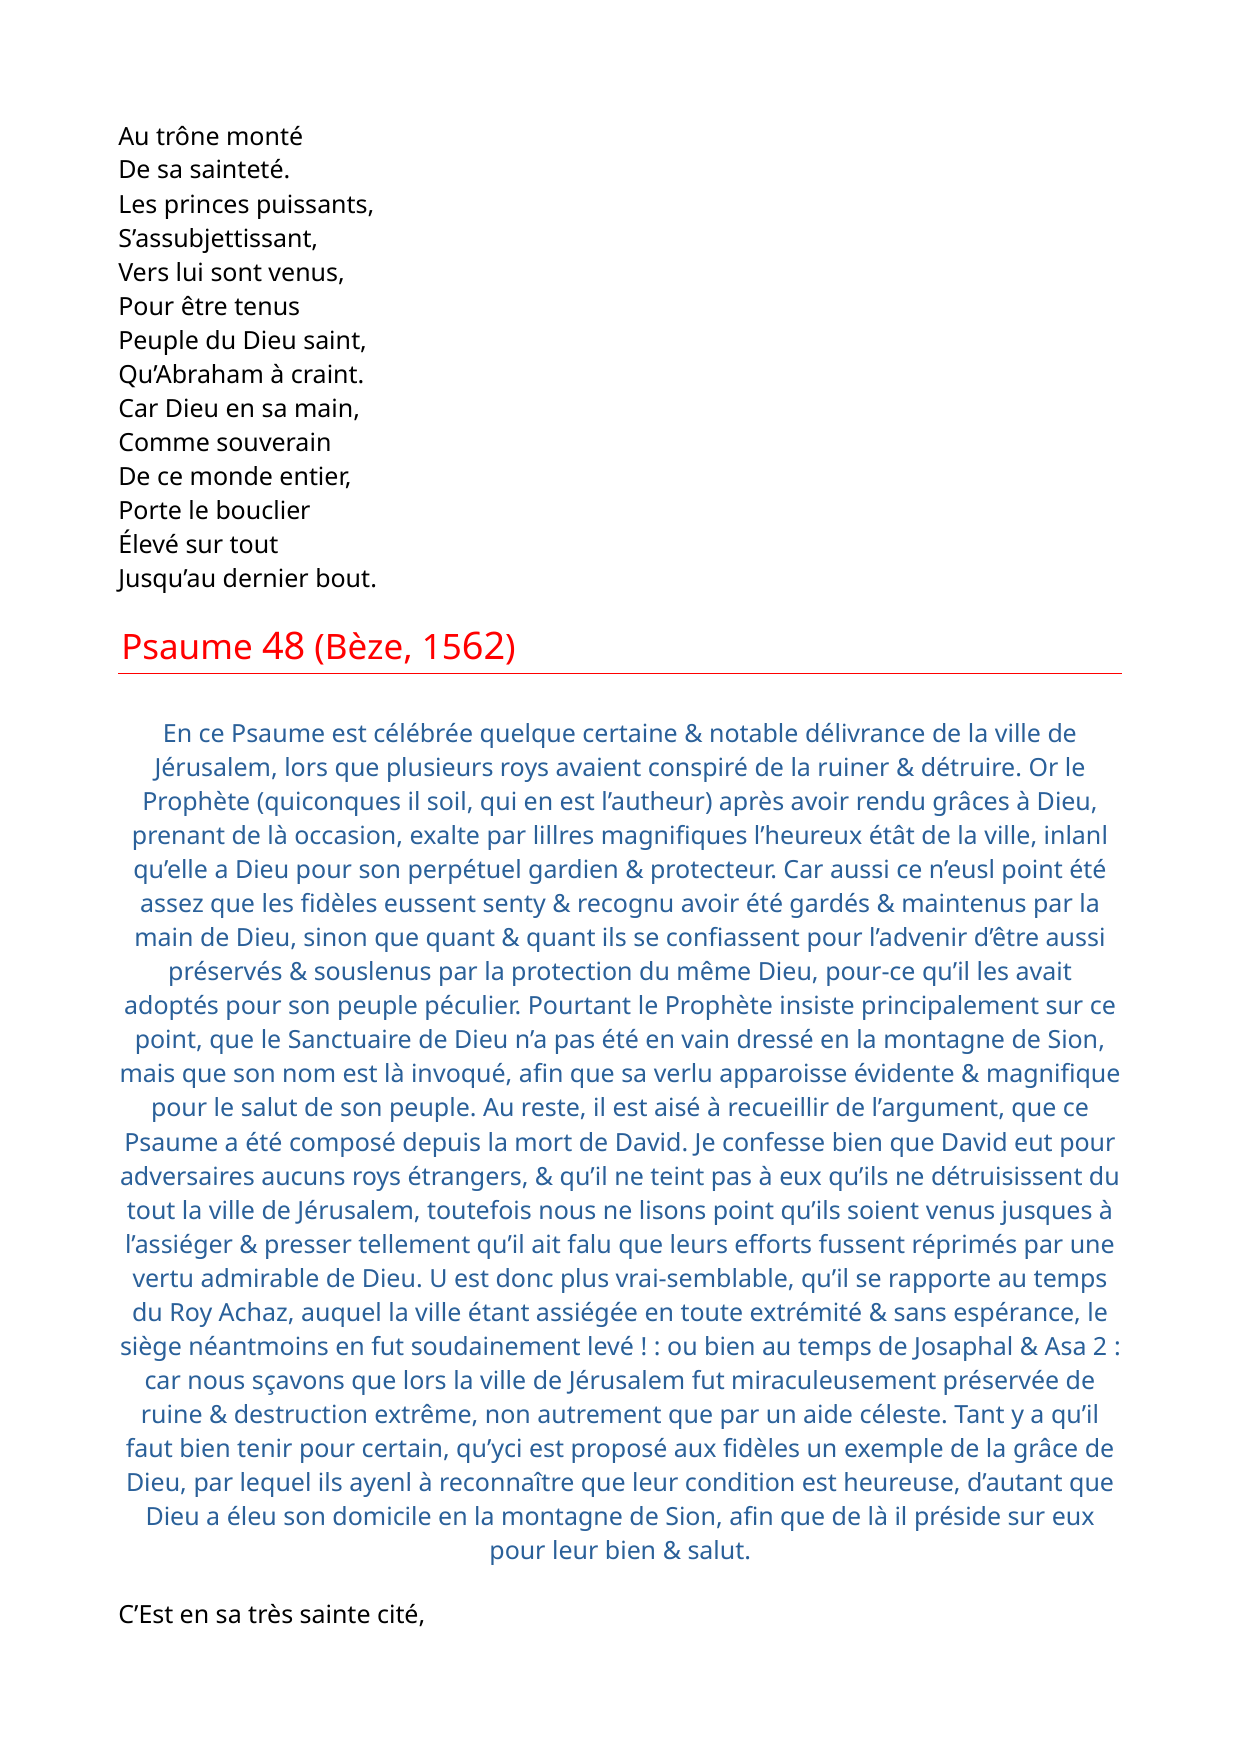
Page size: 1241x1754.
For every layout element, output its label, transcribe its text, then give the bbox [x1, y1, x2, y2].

text Peuple du Dieu saint, [118, 322, 1122, 357]
subtitle Psaume 48 (Bèze, 1562) [118, 616, 1122, 673]
text En ce Psaume est célébrée quelque certaine & notable délivrance de la ville de Jérusalem, lors que plusieurs roys avaient conspiré de la ruiner & détruire. Or le Prophète (quiconques il soil, qui en est l’autheur) après avoir rendu grâces à Dieu, prenant de là occasion, exalte par lillres magnifiques l’heureux étât de la ville, inlanl qu’elle a Dieu pour son perpétuel gardien & protecteur. Car aussi ce n’eusl point été assez que les fidèles eussent senty & recognu avoir été gardés & maintenus par la main de Dieu, sinon que quant & quant ils se confiassent pour l’advenir d’être aussi préservés & souslenus par la protection du même Dieu, pour-ce qu’il les avait adoptés pour son peuple péculier. Pourtant le Prophète insiste principalement sur ce point, que le Sanctuaire de Dieu n’a pas été en vain dressé en la montagne de Sion, mais que son nom est là invoqué, afin que sa verlu apparoisse évidente & magnifique pour le salut de son peuple. Au reste, il est aisé à recueillir de l’argument, que ce Psaume a été composé depuis la mort de David. Je confesse bien que David eut pour adversaires aucuns roys étrangers, & qu’il ne teint pas à eux qu’ils ne détruisissent du tout la ville de Jérusalem, toutefois nous ne lisons point qu’ils soient venus jusques à l’assiéger & presser tellement qu’il ait falu que leurs efforts fussent réprimés par une vertu admirable de Dieu. U est donc plus vrai-semblable, qu’il se rapporte au temps du Roy Achaz, auquel la ville étant assiégée en toute extrémité & sans espérance, le siège néantmoins en fut soudainement levé ! : ou bien au temps de Josaphal & Asa 2 : car nous sçavons que lors la ville de Jérusalem fut miraculeusement préservée de ruine & destruction extrême, non autrement que par un aide céleste. Tant y a qu’il faut bien tenir pour certain, qu’yci est proposé aux fidèles un exemple de la grâce de Dieu, par lequel ils ayenl à reconnaître que leur condition est heureuse, d’autant que Dieu a éleu son domicile en la montagne de Sion, afin que de là il préside sur eux pour leur bien & salut. [118, 715, 1122, 1567]
text C’Est en sa très sainte cité, [118, 1596, 1122, 1631]
text Comme souverain [118, 425, 1122, 459]
text S’assubjettissant, [118, 220, 1122, 254]
text Pour être tenus [118, 288, 1122, 322]
text Jusqu’au dernier bout. [118, 561, 1122, 595]
text Vers lui sont venus, [118, 254, 1122, 288]
text De ce monde entier, [118, 459, 1122, 493]
text Porte le bouclier [118, 493, 1122, 527]
text De sa sainteté. [118, 152, 1122, 186]
text Qu’Abraham à craint. [118, 357, 1122, 391]
text Au trône monté [118, 118, 1122, 152]
text Élevé sur tout [118, 527, 1122, 561]
text Car Dieu en sa main, [118, 391, 1122, 425]
text Les princes puissants, [118, 186, 1122, 220]
